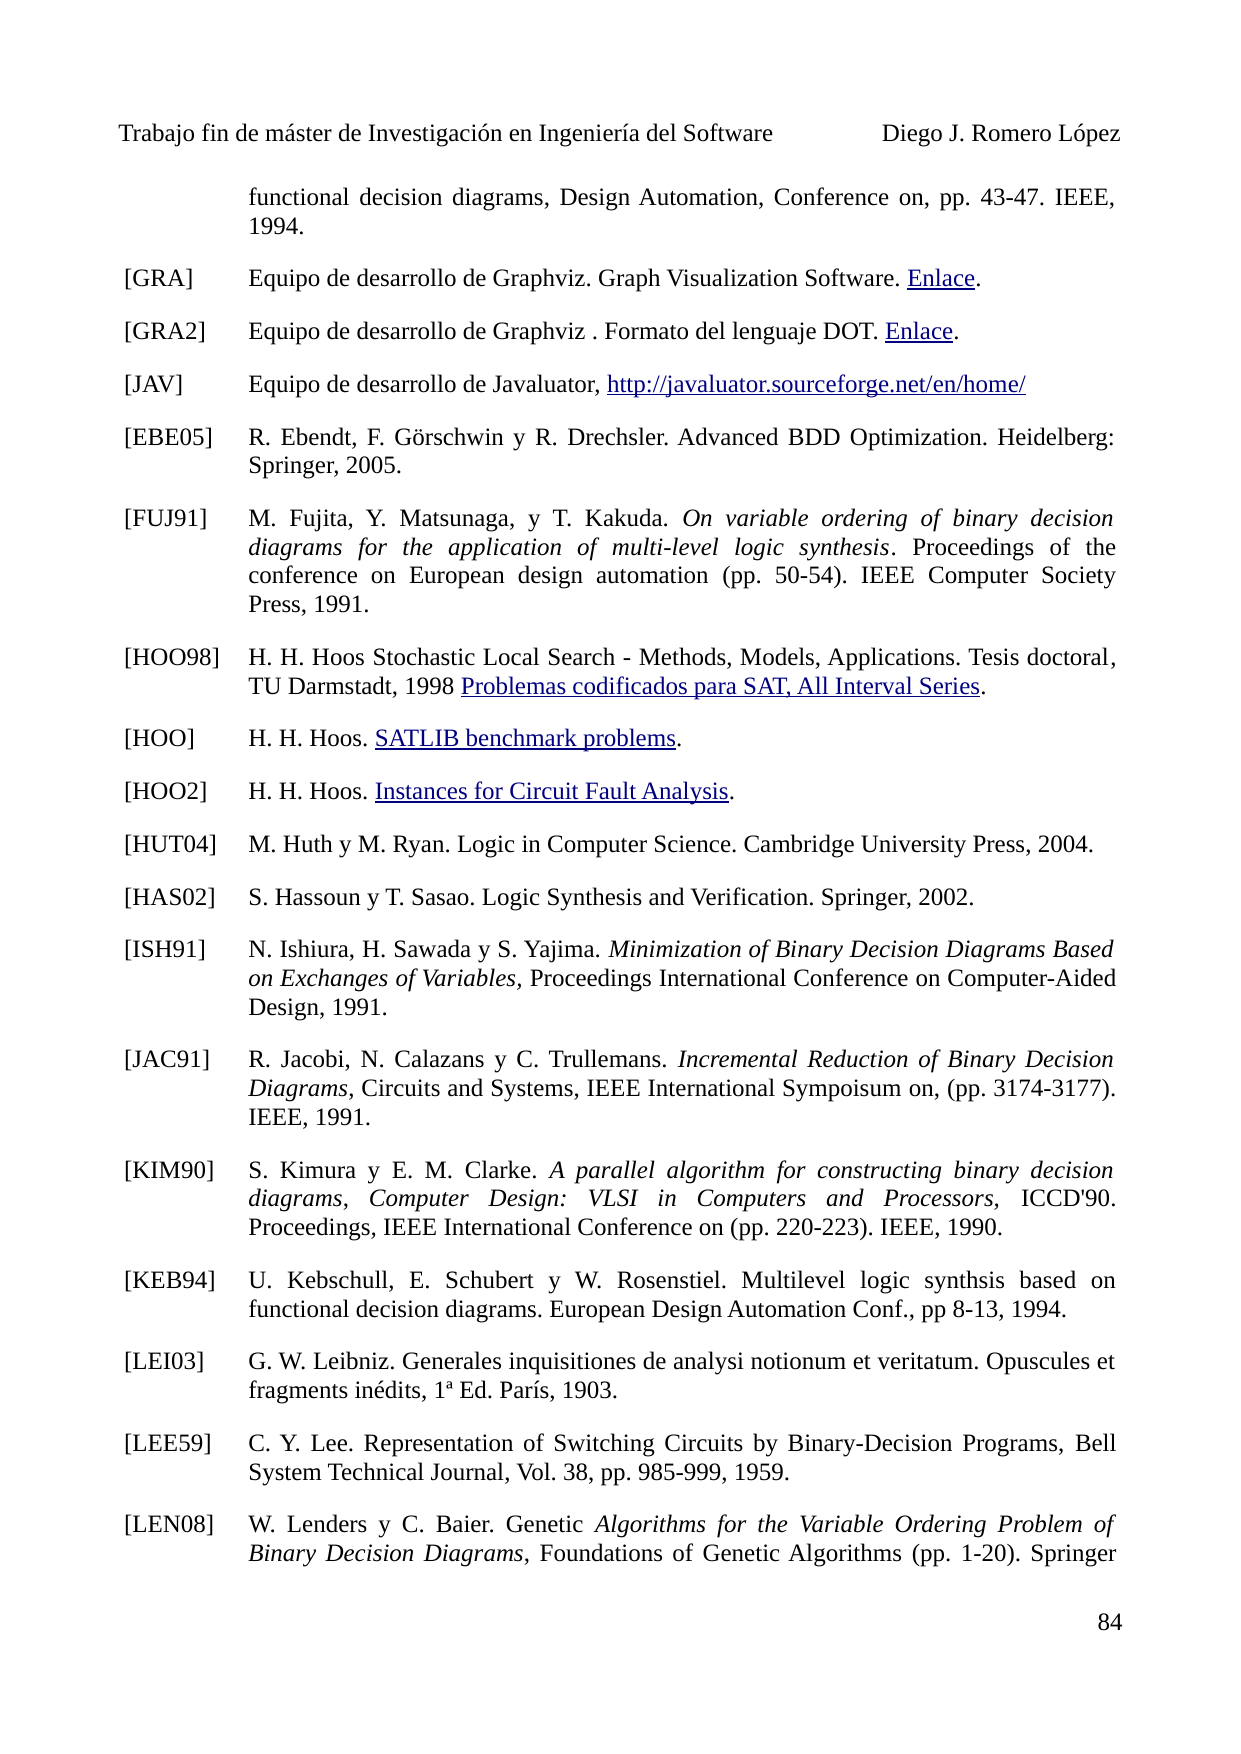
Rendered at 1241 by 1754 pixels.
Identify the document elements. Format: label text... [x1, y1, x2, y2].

table_cell [HOO98] [118, 636, 242, 718]
table_cell [HAS02] [118, 876, 242, 929]
table_cell N. Ishiura, H. Sawada y S. Yajima. Minimization of Binary Decision Diagrams Based on Exchanges of Variables, Proceedings International Conference on Computer-Aided Design, 1991. [243, 929, 1122, 1039]
table_cell functional decision diagrams, Design Automation, Conference on, pp. 43-47. IEEE, 1994. [243, 176, 1122, 258]
table_cell C. Y. Lee. Representation of Switching Circuits by Binary-Decision Programs, Bell System Technical Journal, Vol. 38, pp. 985-999, 1959. [243, 1422, 1122, 1504]
table_cell [HUT04] [118, 823, 242, 876]
table_cell W. Lenders y C. Baier. Genetic Algorithms for the Variable Ordering Problem of Binary Decision Diagrams, Foundations of Genetic Algorithms (pp. 1-20). Springer [243, 1504, 1122, 1573]
table_cell [LEI03] [118, 1341, 242, 1422]
table_cell G. W. Leibniz. Generales inquisitiones de analysi notionum et veritatum. Opuscules et fragments inédits, 1ª Ed. París, 1903. [243, 1341, 1122, 1422]
table_cell R. Jacobi, N. Calazans y C. Trullemans. Incremental Reduction of Binary Decision Diagrams, Circuits and Systems, IEEE International Sympoisum on, (pp. 3174-3177). IEEE, 1991. [243, 1039, 1122, 1149]
table_cell H. H. Hoos. SATLIB benchmark problems. [243, 718, 1122, 771]
table_cell Equipo de desarrollo de Graphviz . Formato del lenguaje DOT. Enlace. [243, 311, 1122, 363]
table_cell [JAV] [118, 363, 242, 416]
table_cell Equipo de desarrollo de Graphviz. Graph Visualization Software. Enlace. [243, 258, 1122, 311]
table_cell [LEE59] [118, 1422, 242, 1504]
table_cell R. Ebendt, F. Görschwin y R. Drechsler. Advanced BDD Optimization. Heidelberg: Springer, 2005. [243, 416, 1122, 497]
table_cell H. H. Hoos Stochastic Local Search - Methods, Models, Applications. Tesis doctoral, TU Darmstadt, 1998 Problemas codificados para SAT, All Interval Series. [243, 636, 1122, 718]
table_cell [FUJ91] [118, 498, 242, 636]
table_cell M. Fujita, Y. Matsunaga, y T. Kakuda. On variable ordering of binary decision diagrams for the application of multi-level logic synthesis. Proceedings of the conference on European design automation (pp. 50-54). IEEE Computer Society Press, 1991. [243, 498, 1122, 636]
table_cell [GRA] [118, 258, 242, 311]
table_cell [118, 176, 242, 258]
table_cell [LEN08] [118, 1504, 242, 1573]
table_cell [EBE05] [118, 416, 242, 497]
table_cell S. Kimura y E. M. Clarke. A parallel algorithm for constructing binary decision diagrams, Computer Design: VLSI in Computers and Processors, ICCD'90. Proceedings, IEEE International Conference on (pp. 220-223). IEEE, 1990. [243, 1149, 1122, 1259]
table_cell [GRA2] [118, 311, 242, 363]
table_cell [ISH91] [118, 929, 242, 1039]
table_cell [HOO] [118, 718, 242, 771]
table_cell [HOO2] [118, 771, 242, 823]
table_cell [KEB94] [118, 1259, 242, 1341]
table_cell H. H. Hoos. Instances for Circuit Fault Analysis. [243, 771, 1122, 823]
table_cell M. Huth y M. Ryan. Logic in Computer Science. Cambridge University Press, 2004. [243, 823, 1122, 876]
table_cell U. Kebschull, E. Schubert y W. Rosenstiel. Multilevel logic synthsis based on functional decision diagrams. European Design Automation Conf., pp 8-13, 1994. [243, 1259, 1122, 1341]
table_cell Equipo de desarrollo de Javaluator, http://javaluator.sourceforge.net/en/home/ [243, 363, 1122, 416]
table_cell [JAC91] [118, 1039, 242, 1149]
table_cell S. Hassoun y T. Sasao. Logic Synthesis and Verification. Springer, 2002. [243, 876, 1122, 929]
table_cell [KIM90] [118, 1149, 242, 1259]
